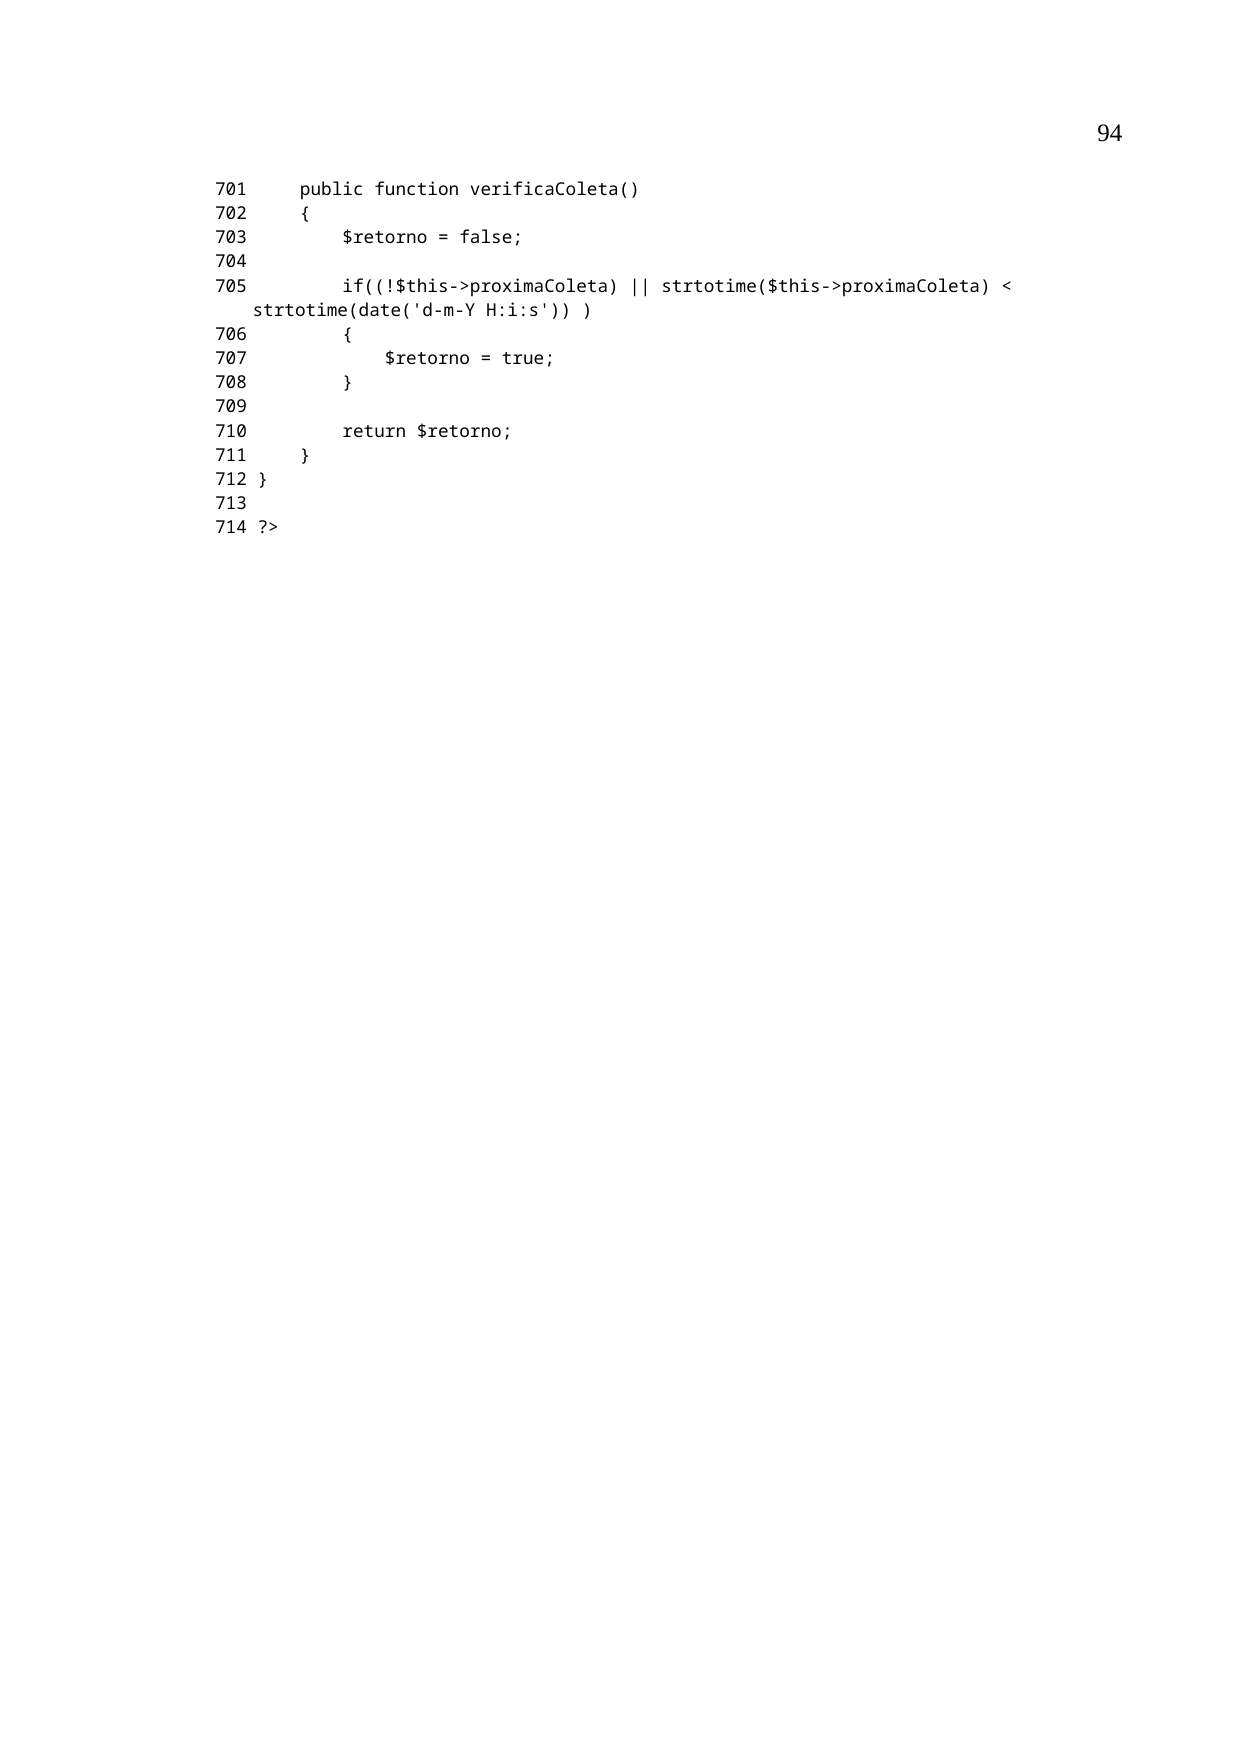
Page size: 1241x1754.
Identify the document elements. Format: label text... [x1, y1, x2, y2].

list $retorno = false; [215, 225, 1122, 249]
list } [215, 466, 1122, 491]
list if((!$this->proximaColeta) || strtotime($this->proximaColeta) < strtotime(date('d-m-Y H:i:s')) ) [215, 273, 1122, 321]
list return $retorno; [215, 418, 1122, 442]
list } [215, 442, 1122, 466]
list $retorno = true; [215, 346, 1122, 370]
list } [215, 370, 1122, 394]
list { [215, 321, 1122, 346]
list public function verificaColeta() [215, 176, 1122, 201]
list ?> [215, 515, 1122, 539]
list { [215, 201, 1122, 225]
